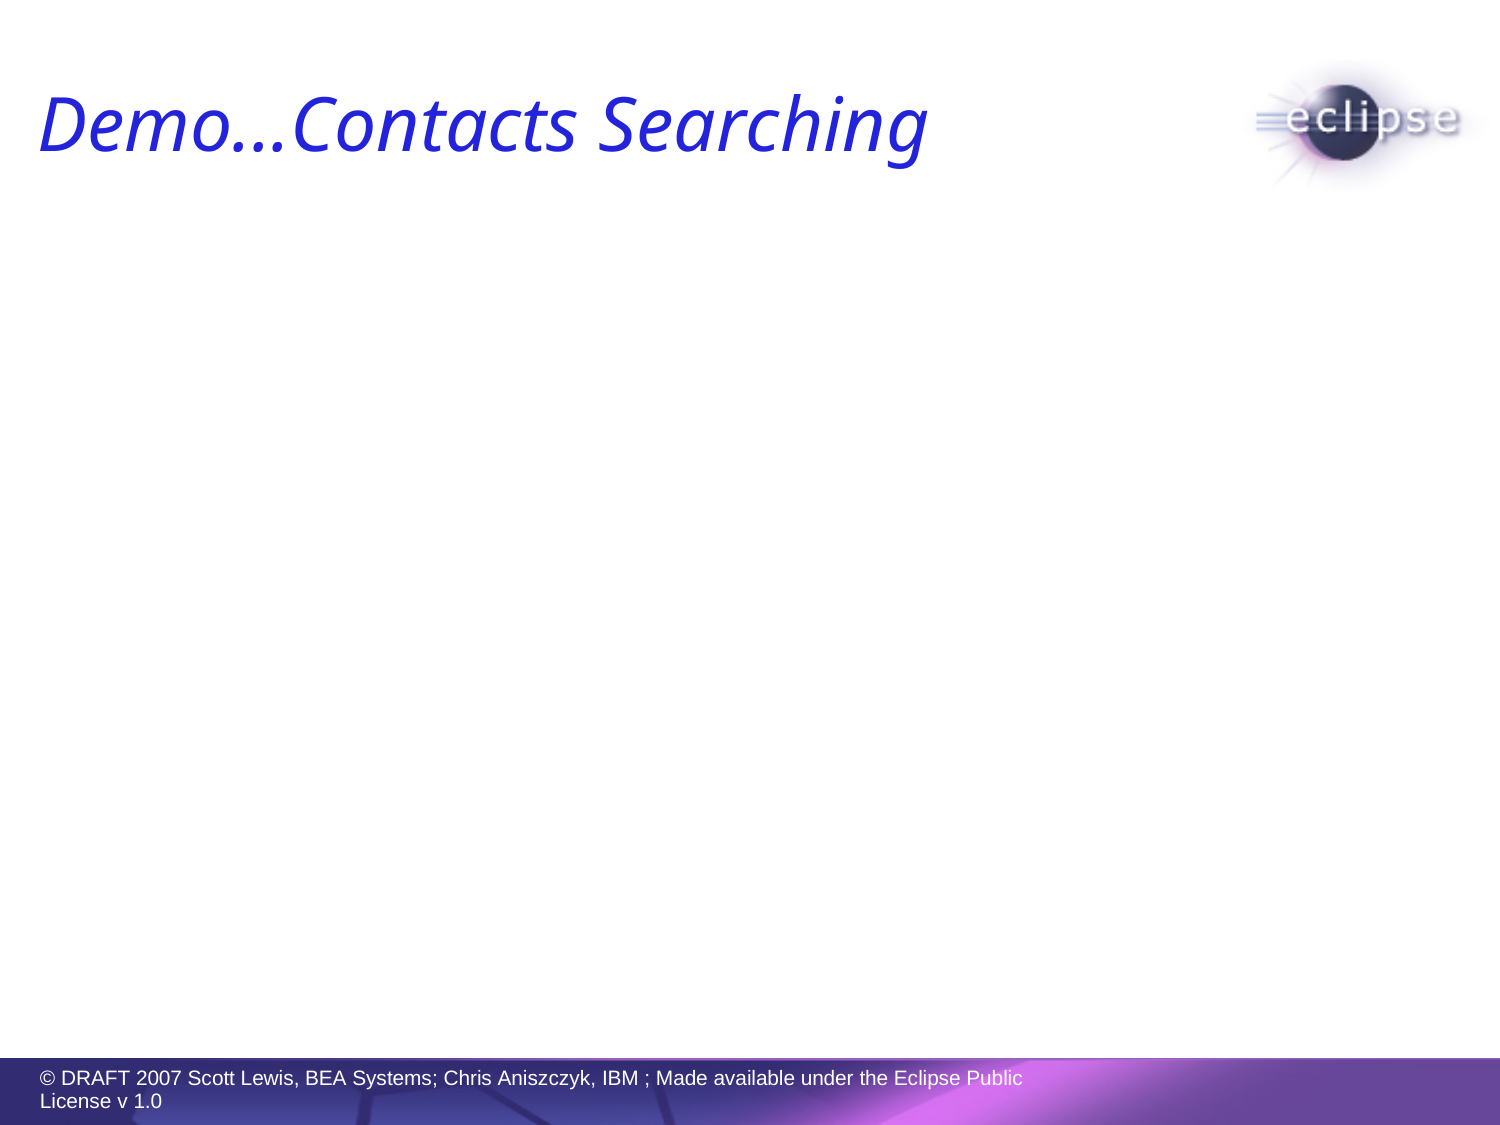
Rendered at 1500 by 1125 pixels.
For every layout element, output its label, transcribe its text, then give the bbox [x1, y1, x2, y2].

picture [0, 1058, 1500, 1125]
picture [1222, 60, 1500, 191]
title Demo...Contacts Searching [37, 78, 1234, 170]
